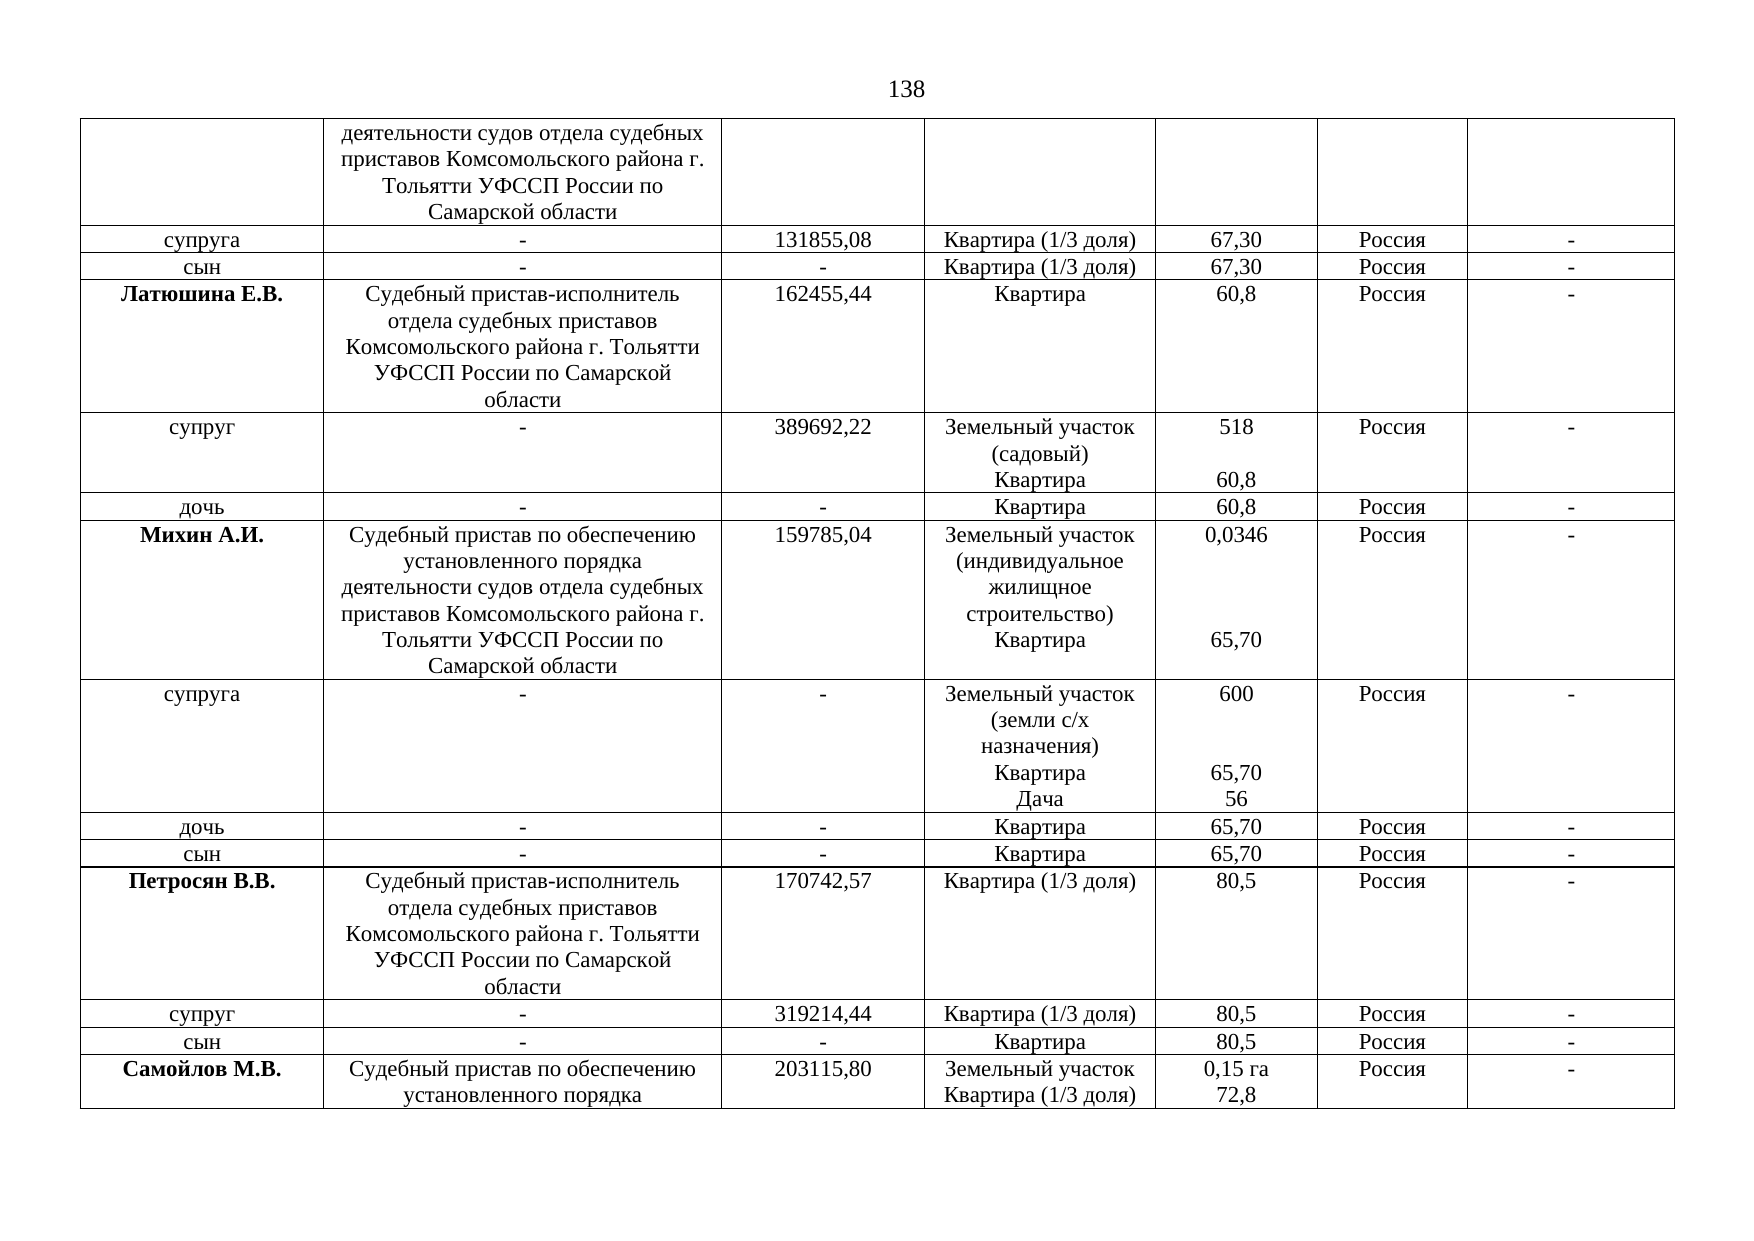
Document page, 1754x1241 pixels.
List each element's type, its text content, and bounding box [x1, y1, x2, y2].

table_cell - [1468, 813, 1674, 839]
table_cell - [1468, 521, 1674, 679]
table_cell Россия [1318, 521, 1467, 679]
table_cell - [324, 813, 721, 839]
table_cell - [1468, 280, 1674, 412]
table_cell 203115,80 [722, 1055, 924, 1108]
table_cell 67,30 [1156, 253, 1317, 279]
table_cell 80,5 [1156, 1028, 1317, 1054]
table_cell Квартира [925, 1028, 1155, 1054]
table_cell Россия [1318, 226, 1467, 252]
table_cell сын [81, 840, 323, 866]
table_cell [81, 119, 323, 224]
table_cell супруга [81, 680, 323, 812]
table_cell Петросян В.В. [81, 868, 323, 999]
table_cell - [1468, 1055, 1674, 1108]
table_cell сын [81, 1028, 323, 1054]
table_cell 170742,57 [722, 868, 924, 999]
table_cell Россия [1318, 1028, 1467, 1054]
table_cell - [324, 413, 721, 492]
table_cell - [1468, 868, 1674, 999]
table_cell Судебный пристав-исполнитель отдела судебных приставов Комсомольского района г. Тольятти УФССП России по Самарской области [324, 868, 721, 999]
table_cell - [324, 680, 721, 812]
table_cell Квартира [925, 813, 1155, 839]
table_cell 60,8 [1156, 493, 1317, 520]
table_cell Россия [1318, 413, 1467, 492]
table_cell Россия [1318, 1000, 1467, 1027]
table_cell - [324, 226, 721, 252]
table_cell Судебный пристав по обеспечению установленного порядка деятельности судов отдела судебных приставов Комсомольского района г. Тольятти УФССП России по Самарской области [324, 521, 721, 679]
table_cell Квартира [925, 280, 1155, 412]
table_cell - [324, 1028, 721, 1054]
table_cell дочь [81, 493, 323, 520]
table_cell - [722, 493, 924, 520]
table_cell 319214,44 [722, 1000, 924, 1027]
table_cell Россия [1318, 868, 1467, 999]
table_cell Россия [1318, 813, 1467, 839]
table_cell [1156, 119, 1317, 224]
table_cell 0,15 га 72,8 [1156, 1055, 1317, 1108]
table_cell Михин А.И. [81, 521, 323, 679]
table_cell [1318, 119, 1467, 224]
table_cell 60,8 [1156, 280, 1317, 412]
table_cell - [722, 680, 924, 812]
table_cell Квартира [925, 493, 1155, 520]
table_cell - [324, 840, 721, 866]
table_cell сын [81, 253, 323, 279]
table_cell дочь [81, 813, 323, 839]
table_cell - [722, 1028, 924, 1054]
table_cell 67,30 [1156, 226, 1317, 252]
table_cell - [1468, 1028, 1674, 1054]
table_cell 131855,08 [722, 226, 924, 252]
table_cell 518 60,8 [1156, 413, 1317, 492]
table_cell - [722, 840, 924, 866]
table_cell супруг [81, 1000, 323, 1027]
table_cell - [324, 493, 721, 520]
table_cell 65,70 [1156, 813, 1317, 839]
table_cell деятельности судов отдела судебных приставов Комсомольского района г. Тольятти УФССП России по Самарской области [324, 119, 721, 224]
table_cell Россия [1318, 280, 1467, 412]
table_cell 0,0346 65,70 [1156, 521, 1317, 679]
table_cell Земельный участок Квартира (1/3 доля) [925, 1055, 1155, 1108]
table_cell 159785,04 [722, 521, 924, 679]
table_cell [1468, 119, 1674, 224]
table_cell [722, 119, 924, 224]
table_cell Россия [1318, 840, 1467, 866]
table_cell - [1468, 1000, 1674, 1027]
table_cell Россия [1318, 253, 1467, 279]
table_cell - [1468, 680, 1674, 812]
table_cell Квартира (1/3 доля) [925, 1000, 1155, 1027]
table_cell Квартира (1/3 доля) [925, 253, 1155, 279]
table_cell супруга [81, 226, 323, 252]
table_cell 80,5 [1156, 1000, 1317, 1027]
table_cell - [722, 253, 924, 279]
table_cell - [324, 1000, 721, 1027]
table_cell 162455,44 [722, 280, 924, 412]
table_cell 389692,22 [722, 413, 924, 492]
table_cell - [324, 253, 721, 279]
table_cell 600 65,70 56 [1156, 680, 1317, 812]
table_cell Россия [1318, 680, 1467, 812]
table_cell Латюшина Е.В. [81, 280, 323, 412]
table_cell - [1468, 493, 1674, 520]
table_cell - [722, 813, 924, 839]
table_cell - [1468, 413, 1674, 492]
table_cell Россия [1318, 1055, 1467, 1108]
table_cell Квартира (1/3 доля) [925, 868, 1155, 999]
table_cell Россия [1318, 493, 1467, 520]
table_cell 65,70 [1156, 840, 1317, 866]
table_cell Земельный участок (садовый) Квартира [925, 413, 1155, 492]
table_cell Квартира (1/3 доля) [925, 226, 1155, 252]
table_cell Земельный участок (индивидуальное жилищное строительство) Квартира [925, 521, 1155, 679]
table_cell Самойлов М.В. [81, 1055, 323, 1108]
table_cell Земельный участок (земли с/х назначения) Квартира Дача [925, 680, 1155, 812]
table_cell [925, 119, 1155, 224]
table_cell Квартира [925, 840, 1155, 866]
table_cell - [1468, 840, 1674, 866]
table_cell 80,5 [1156, 868, 1317, 999]
table_cell Судебный пристав по обеспечению установленного порядка [324, 1055, 721, 1108]
table_cell - [1468, 253, 1674, 279]
table_cell - [1468, 226, 1674, 252]
table_cell Судебный пристав-исполнитель отдела судебных приставов Комсомольского района г. Тольятти УФССП России по Самарской области [324, 280, 721, 412]
table_cell супруг [81, 413, 323, 492]
